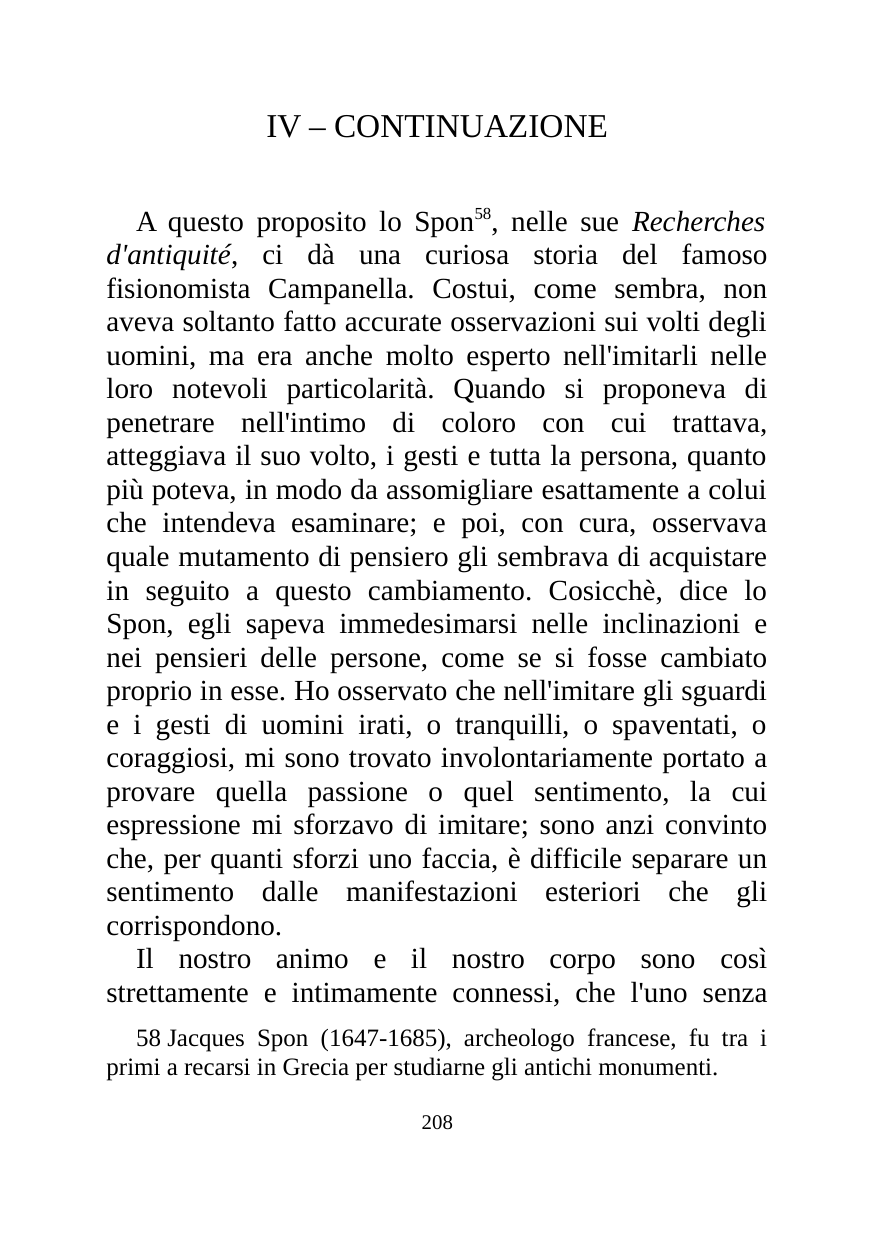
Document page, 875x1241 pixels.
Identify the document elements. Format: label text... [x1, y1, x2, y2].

text Il nostro animo e il nostro corpo sono così strettamente e intimamente connessi, che l'uno senza [106, 942, 768, 1009]
text Jacques Spon (1647-1685), archeologo francese, fu tra i primi a recarsi in Grecia per studiarne gli antichi monumenti. [106, 1023, 768, 1080]
subtitle IV – CONTINUAZIONE [106, 106, 768, 144]
text A questo proposito lo Spon, nelle sue Recherches d'antiquité, ci dà una curiosa storia del famoso fisionomista Campanella. Costui, come sembra, non aveva soltanto fatto accurate osservazioni sui volti degli uomini, ma era anche molto esperto nell'imitarli nelle loro notevoli particolarità. Quando si proponeva di penetrare nell'intimo di coloro con cui trattava, atteggiava il suo volto, i gesti e tutta la persona, quanto più poteva, in modo da assomigliare esattamente a colui che intendeva esaminare; e poi, con cura, osservava quale mutamento di pensiero gli sembrava di acquistare in seguito a questo cambiamento. Cosicchè, dice lo Spon, egli sapeva immedesimarsi nelle inclinazioni e nei pensieri delle persone, come se si fosse cambiato proprio in esse. Ho osservato che nell'imitare gli sguardi e i gesti di uomini irati, o tranquilli, o spaventati, o coraggiosi, mi sono trovato involontariamente portato a provare quella passione o quel sentimento, la cui espressione mi sforzavo di imitare; sono anzi convinto che, per quanti sforzi uno faccia, è difficile separare un sentimento dalle manifestazioni esteriori che gli corrispondono. [106, 204, 768, 942]
